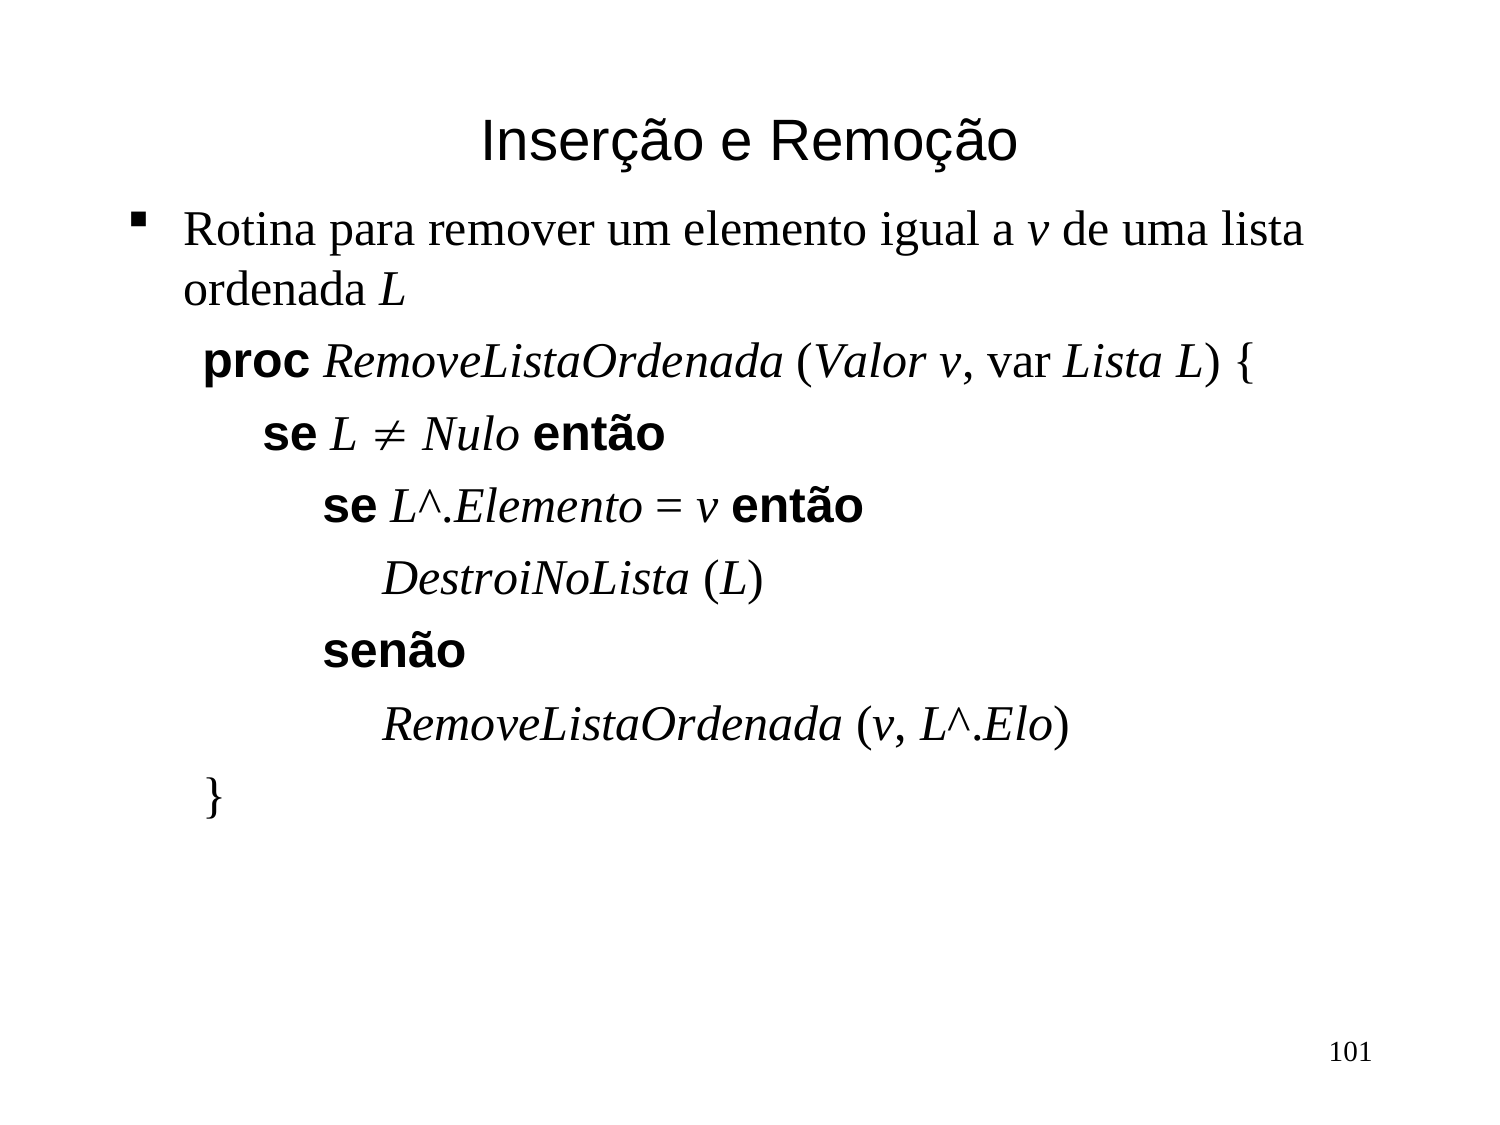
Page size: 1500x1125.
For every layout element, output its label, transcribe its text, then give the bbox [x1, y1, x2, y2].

list Rotina para remover um elemento igual a v de uma lista ordenada L proc RemoveListaOrdenada (Valor v, var Lista L) { se L  Nulo então se L^.Elemento = v então DestroiNoLista (L) senão RemoveListaOrdenada (v, L^.Elo) } [112, 187, 1388, 1000]
title Inserção e Remoção [112, 99, 1388, 175]
